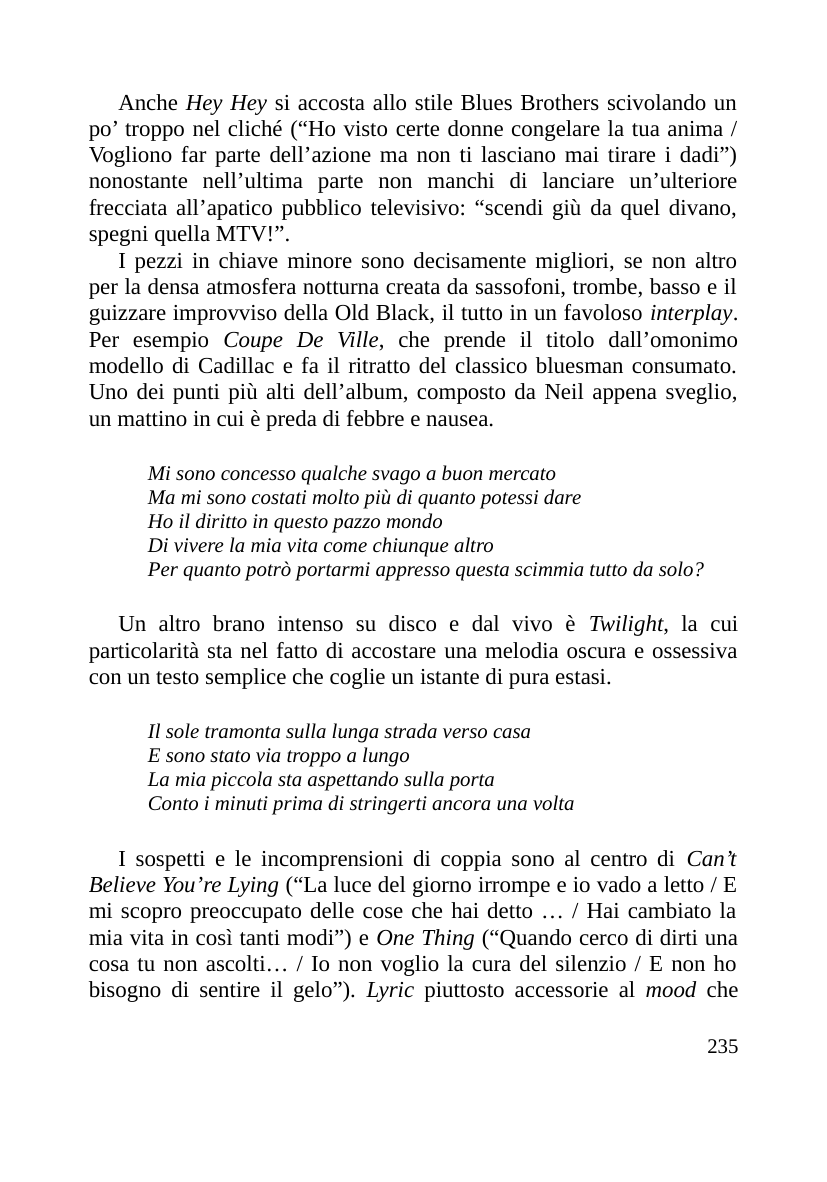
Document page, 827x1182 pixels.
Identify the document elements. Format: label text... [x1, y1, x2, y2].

text Un altro brano intenso su disco e dal vivo è Twilight, la cui particolarità sta nel fatto di accostare una melodia oscura e ossessiva con un testo semplice che coglie un istante di pura estasi. [88, 610, 738, 689]
text Ho il diritto in questo pazzo mondo [88, 509, 738, 533]
text Mi sono concesso qualche svago a buon mercato [88, 461, 738, 485]
text Il sole tramonta sulla lunga strada verso casa [88, 719, 738, 743]
text Anche Hey Hey si accosta allo stile Blues Brothers scivolando un po’ troppo nel cliché (“Ho visto certe donne congelare la tua anima / Vogliono far parte dell’azione ma non ti lasciano mai tirare i dadi”) nonostante nell’ultima parte non manchi di lanciare un’ulteriore frecciata all’apatico pubblico televisivo: “scendi giù da quel divano, spegni quella MTV!”. [88, 88, 738, 247]
text I sospetti e le incomprensioni di coppia sono al centro di Can’t Believe You’re Lying (“La luce del giorno irrompe e io vado a letto / E mi scopro preoccupato delle cose che hai detto … / Hai cambiato la mia vita in così tanti modi”) e One Thing (“Quando cerco di dirti una cosa tu non ascolti… / Io non voglio la cura del silenzio / E non ho bisogno di sentire il gelo”). Lyric piuttosto accessorie al mood che [88, 845, 738, 1003]
text Conto i minuti prima di stringerti ancora una volta [88, 791, 738, 815]
text I pezzi in chiave minore sono decisamente migliori, se non altro per la densa atmosfera notturna creata da sassofoni, trombe, basso e il guizzare improvviso della Old Black, il tutto in un favoloso interplay. Per esempio Coupe De Ville, che prende il titolo dall’omonimo modello di Cadillac e fa il ritratto del classico bluesman consumato. Uno dei punti più alti dell’album, composto da Neil appena sveglio, un mattino in cui è preda di febbre e nausea. [88, 247, 738, 431]
text E sono stato via troppo a lungo [88, 743, 738, 767]
text Di vivere la mia vita come chiunque altro [88, 533, 738, 557]
text Ma mi sono costati molto più di quanto potessi dare [88, 485, 738, 509]
text Per quanto potrò portarmi appresso questa scimmia tutto da solo? [88, 557, 738, 581]
text La mia piccola sta aspettando sulla porta [88, 767, 738, 791]
